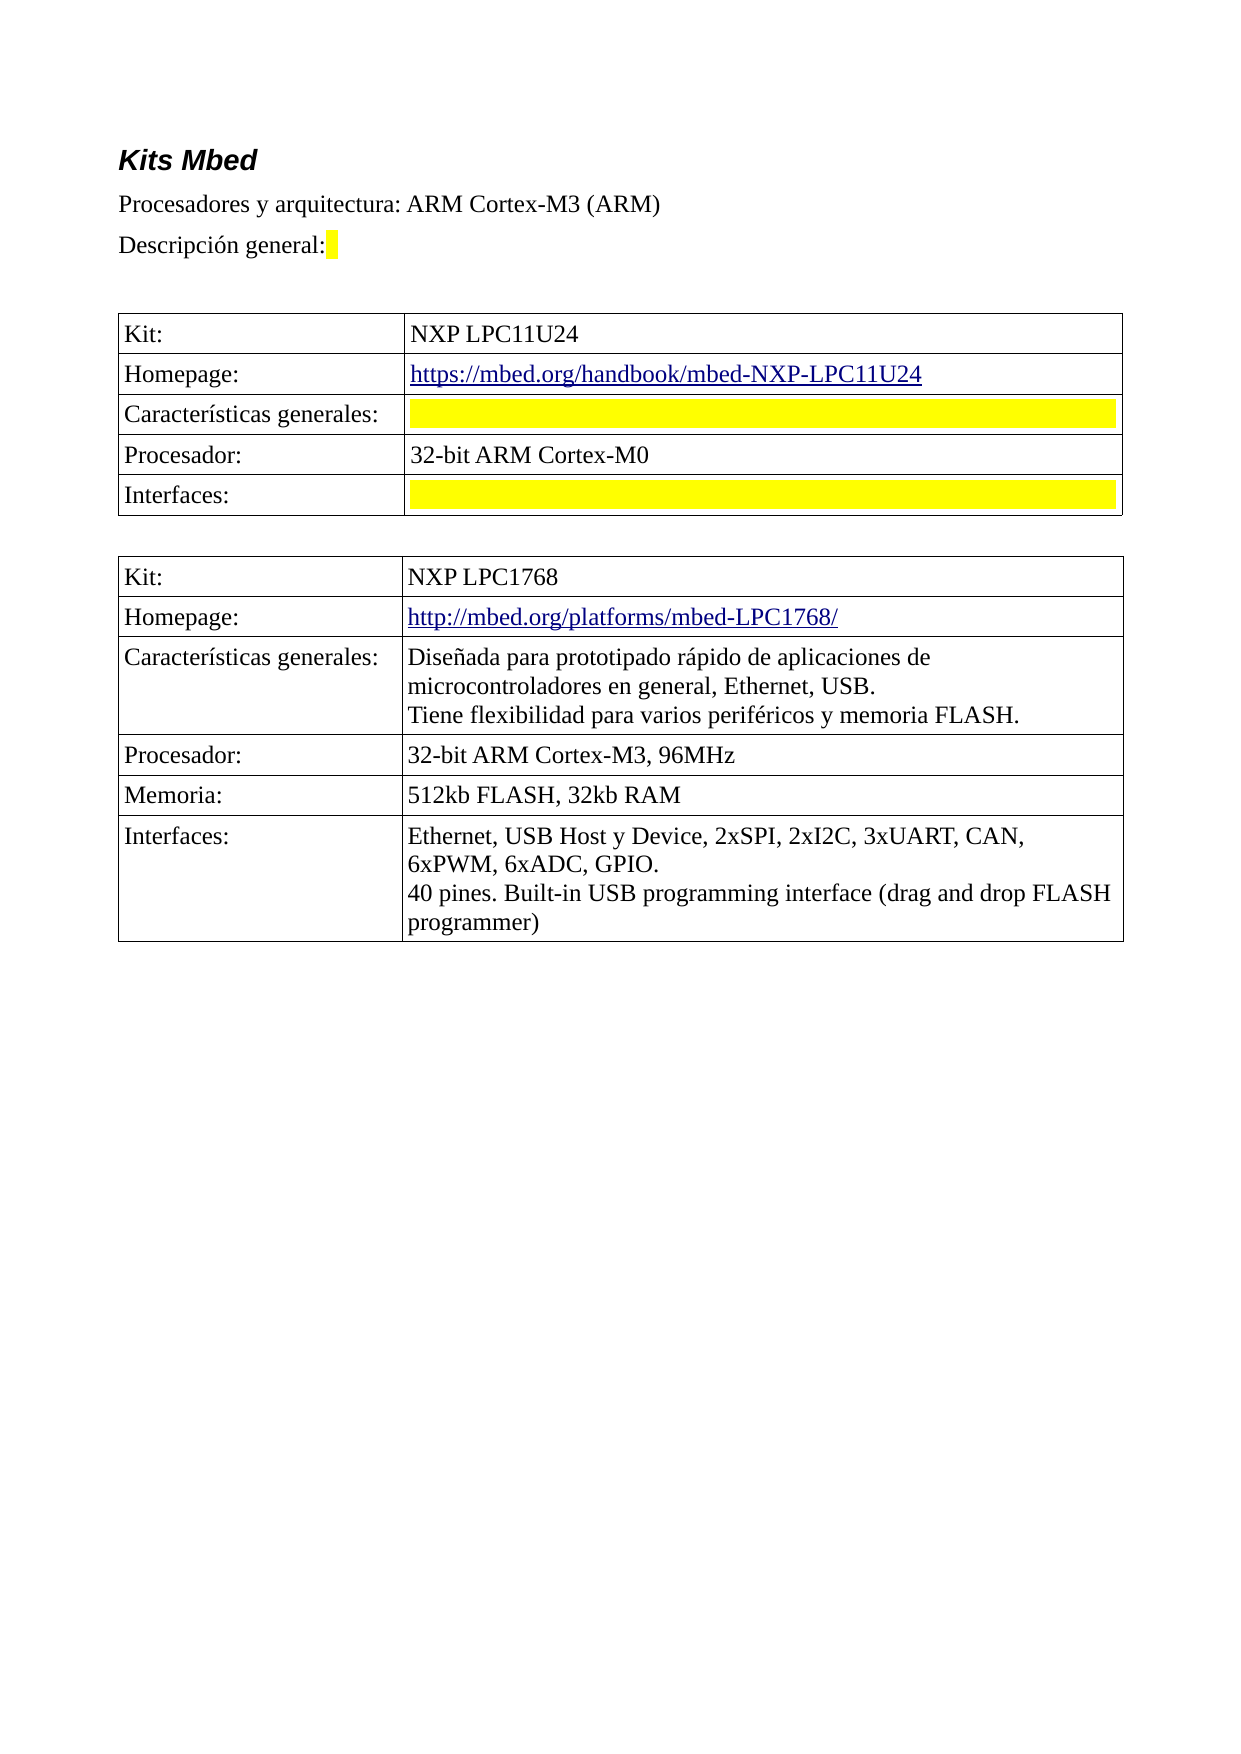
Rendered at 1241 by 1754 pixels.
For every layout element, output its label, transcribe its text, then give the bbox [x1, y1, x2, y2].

table_header NXP LPC11U24 [405, 314, 1122, 353]
table_cell Características generales: [119, 395, 404, 434]
table_cell https://mbed.org/handbook/mbed-NXP-LPC11U24 [405, 354, 1122, 393]
text Procesadores y arquitectura: ARM Cortex-M3 (ARM) [118, 189, 1122, 218]
table_cell Homepage: [119, 597, 402, 636]
subtitle Kits Mbed [118, 143, 1122, 177]
table_cell Interfaces: [119, 816, 402, 941]
table_cell [405, 395, 1122, 434]
table_cell Ethernet, USB Host y Device, 2xSPI, 2xI2C, 3xUART, CAN, 6xPWM, 6xADC, GPIO. 40 pines. Built-in USB programming interface (drag and drop FLASH programmer) [403, 816, 1123, 941]
table_cell 512kb FLASH, 32kb RAM [403, 776, 1123, 815]
table_header NXP LPC1768 [403, 557, 1123, 596]
table_cell Diseñada para prototipado rápido de aplicaciones de microcontroladores en general, Ethernet, USB. Tiene flexibilidad para varios periféricos y memoria FLASH. [403, 637, 1123, 734]
table_cell http://mbed.org/platforms/mbed-LPC1768/ [403, 597, 1123, 636]
table_cell [405, 475, 1122, 514]
table_header Kit: [119, 557, 402, 596]
table_header Kit: [119, 314, 404, 353]
text Descripción general: [118, 230, 1122, 259]
table_cell Memoria: [119, 776, 402, 815]
table_cell 32-bit ARM Cortex-M3, 96MHz [403, 735, 1123, 774]
table_cell Procesador: [119, 435, 404, 474]
table_cell 32-bit ARM Cortex-M0 [405, 435, 1122, 474]
table_cell Interfaces: [119, 475, 404, 514]
table_cell Características generales: [119, 637, 402, 734]
table_cell Homepage: [119, 354, 404, 393]
table_cell Procesador: [119, 735, 402, 774]
